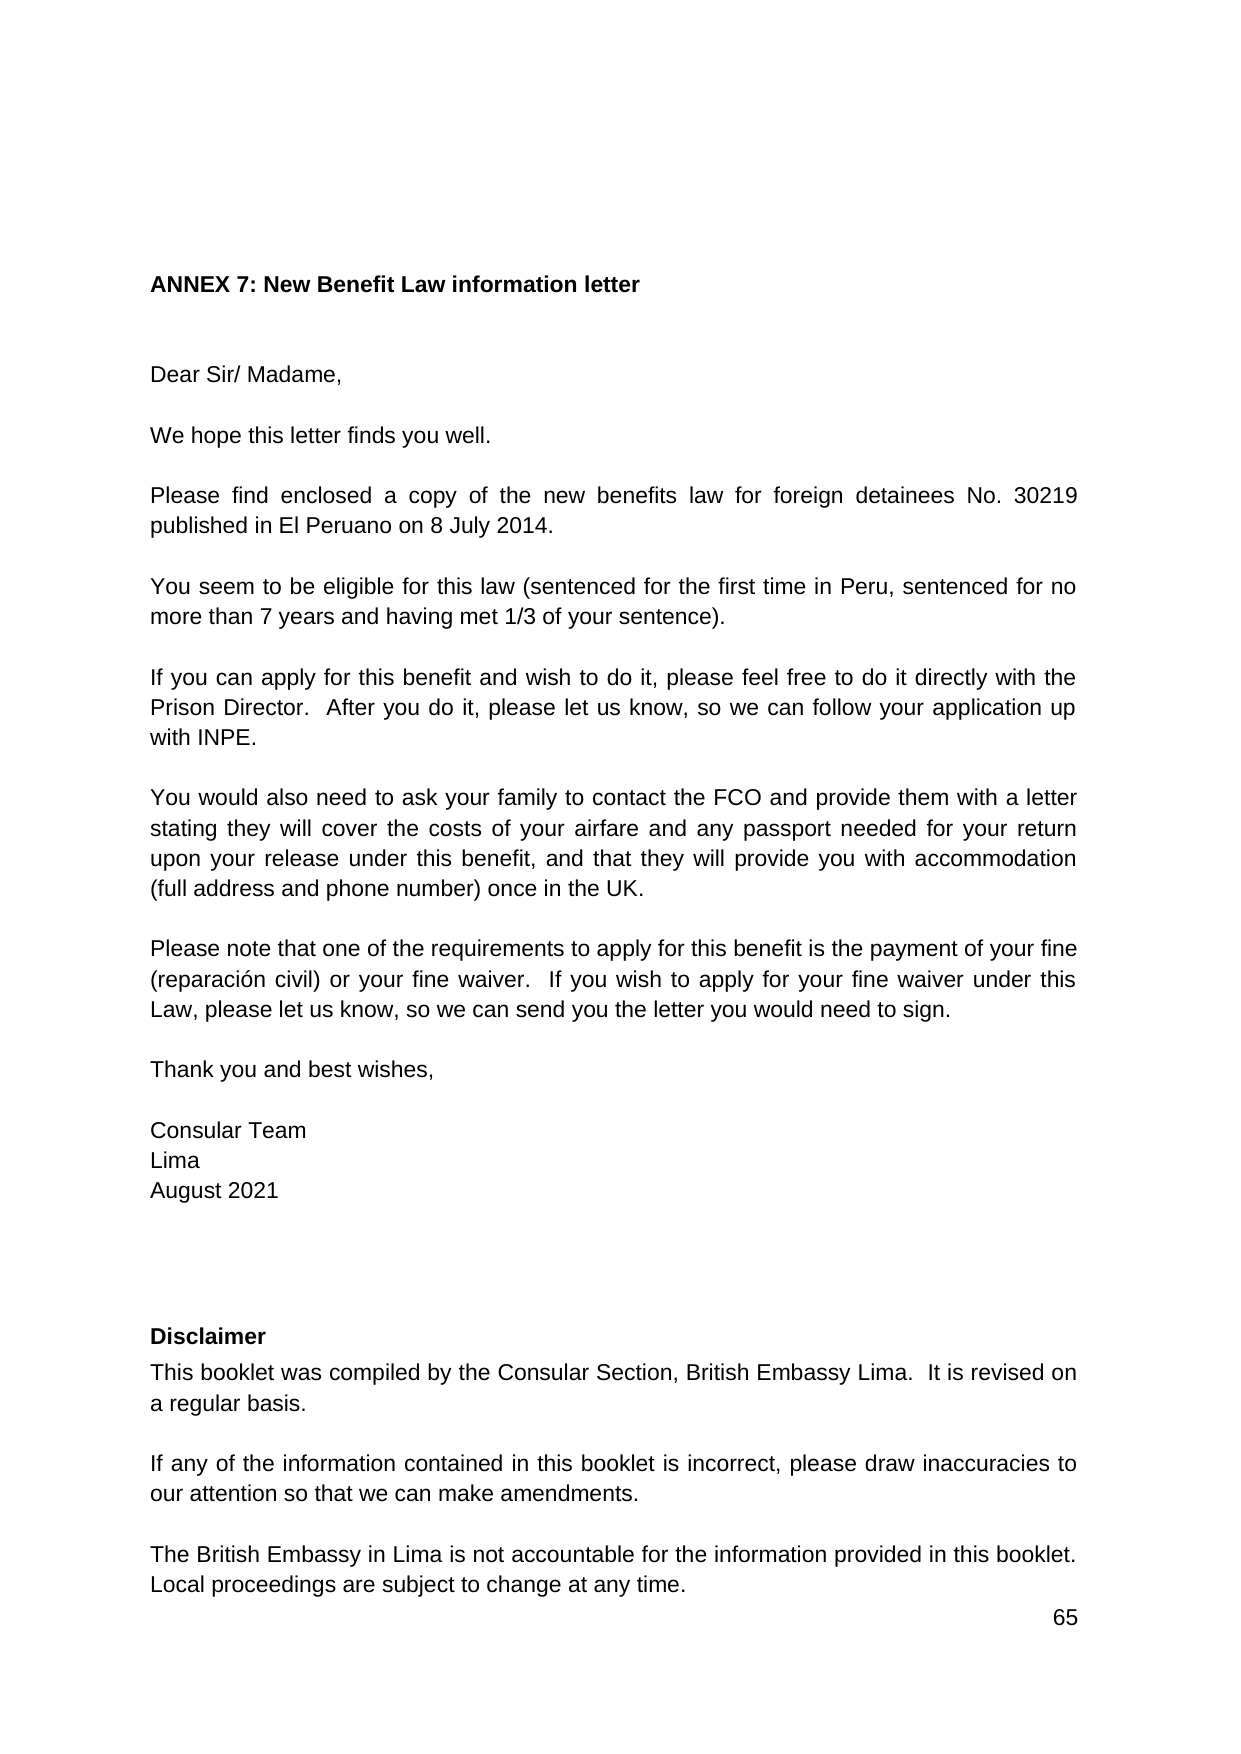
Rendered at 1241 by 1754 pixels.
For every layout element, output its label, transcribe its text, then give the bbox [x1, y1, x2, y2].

subtitle Disclaimer [150, 1323, 1078, 1349]
text You seem to be eligible for this law (sentenced for the first time in Peru, sentenced for no more than 7 years and having met 1/3 of your sentence). [150, 573, 1078, 629]
text This booklet was compiled by the Consular Section, British Embassy Lima. It is revised on a regular basis. [150, 1359, 1078, 1416]
text Consular Team [150, 1117, 1078, 1143]
text Lima [150, 1147, 1078, 1173]
text The British Embassy in Lima is not accountable for the information provided in this booklet. Local proceedings are subject to change at any time. [150, 1541, 1078, 1597]
text August 2021 [150, 1177, 1078, 1203]
text We hope this letter finds you well. [150, 422, 1078, 448]
text Please find enclosed a copy of the new benefits law for foreign detainees No. 30219 published in El Peruano on 8 July 2014. [150, 482, 1078, 539]
text You would also need to ask your family to contact the FCO and provide them with a letter stating they will cover the costs of your airfare and any passport needed for your return upon your release under this benefit, and that they will provide you with accommodation (full address and phone number) once in the UK. [150, 784, 1078, 901]
text Thank you and best wishes, [150, 1056, 1078, 1083]
text If you can apply for this benefit and wish to do it, please feel free to do it directly with the Prison Director. After you do it, please let us know, so we can follow your application up with INPE. [150, 663, 1078, 750]
text Dear Sir/ Madame, [150, 361, 1078, 388]
text If any of the information contained in this booklet is incorrect, please draw inaccuracies to our attention so that we can make amendments. [150, 1450, 1078, 1507]
text Please note that one of the requirements to apply for this benefit is the payment of your fine (reparación civil) or your fine waiver. If you wish to apply for your fine waiver under this Law, please let us know, so we can send you the letter you would need to sign. [150, 935, 1078, 1022]
text ANNEX 7: New Benefit Law information letter [150, 271, 1078, 297]
